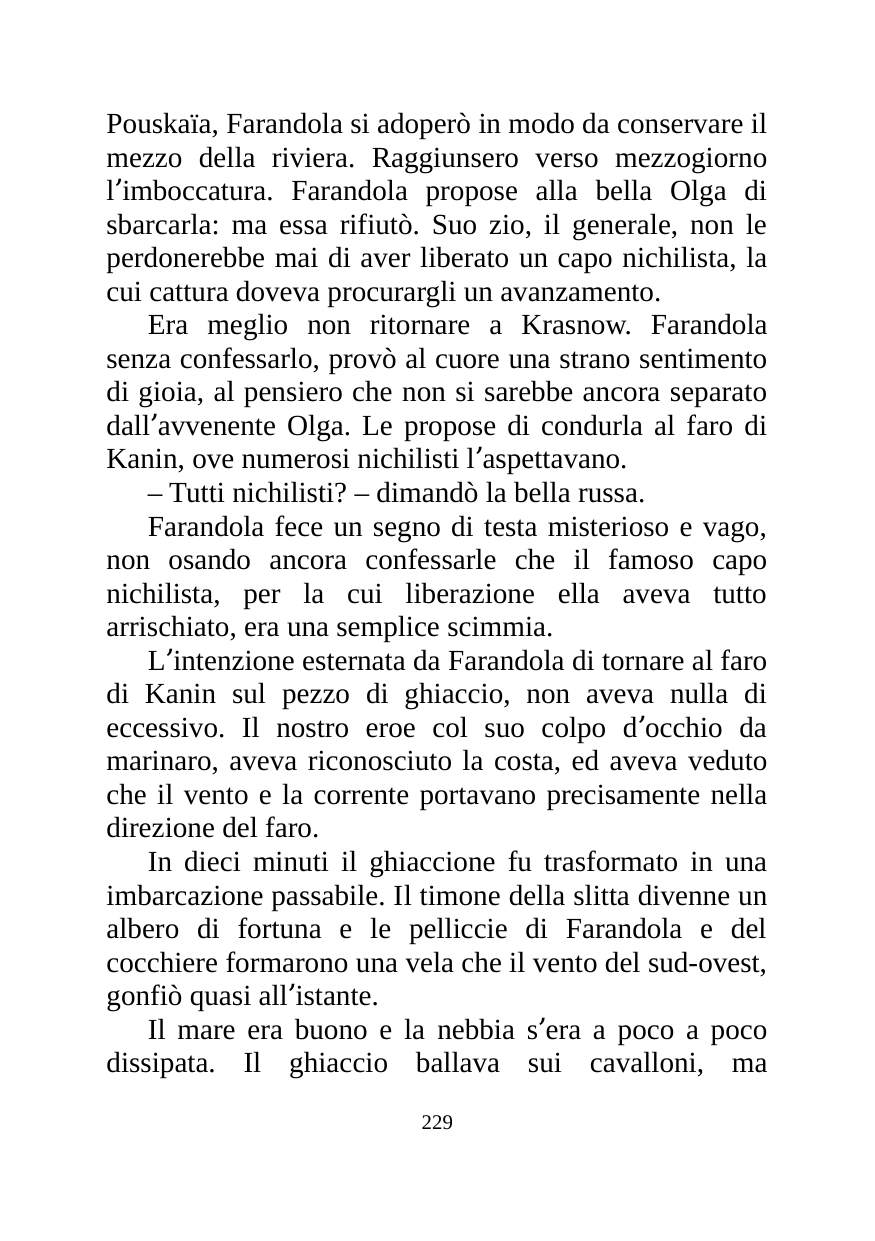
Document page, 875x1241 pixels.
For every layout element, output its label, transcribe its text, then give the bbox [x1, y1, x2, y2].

text Pouskaïa, Farandola si adoperò in modo da conservare il mezzo della riviera. Raggiunsero verso mezzogiorno l՚imboccatura. Farandola propose alla bella Olga di sbarcarla: ma essa rifiutò. Suo zio, il generale, non le perdonerebbe mai di aver liberato un capo nichilista, la cui cattura doveva procurargli un avanzamento. [106, 106, 768, 307]
text Farandola fece un segno di testa misterioso e vago, non osando ancora confessarle che il famoso capo nichilista, per la cui liberazione ella aveva tutto arrischiato, era una semplice scimmia. [106, 509, 768, 643]
text L՚intenzione esternata da Farandola di tornare al faro di Kanin sul pezzo di ghiaccio, non aveva nulla di eccessivo. Il nostro eroe col suo colpo d՚occhio da marinaro, aveva riconosciuto la costa, ed aveva veduto che il vento e la corrente portavano precisamente nella direzione del faro. [106, 643, 768, 844]
text In dieci minuti il ghiaccione fu trasformato in una imbarcazione passabile. Il timone della slitta divenne un albero di fortuna e le pelliccie di Farandola e del cocchiere formarono una vela che il vento del sud-ovest, gonfiò quasi all՚istante. [106, 844, 768, 1012]
text Era meglio non ritornare a Krasnow. Farandola senza confessarlo, provò al cuore una strano sentimento di gioia, al pensiero che non si sarebbe ancora separato dall՚avvenente Olga. Le propose di condurla al faro di Kanin, ove numerosi nichilisti l՚aspettavano. [106, 307, 768, 475]
text Il mare era buono e la nebbia s՚era a poco a poco dissipata. Il ghiaccio ballava sui cavalloni, ma [106, 1012, 768, 1079]
text ‒ Tutti nichilisti? ‒ dimandò la bella russa. [106, 475, 768, 509]
